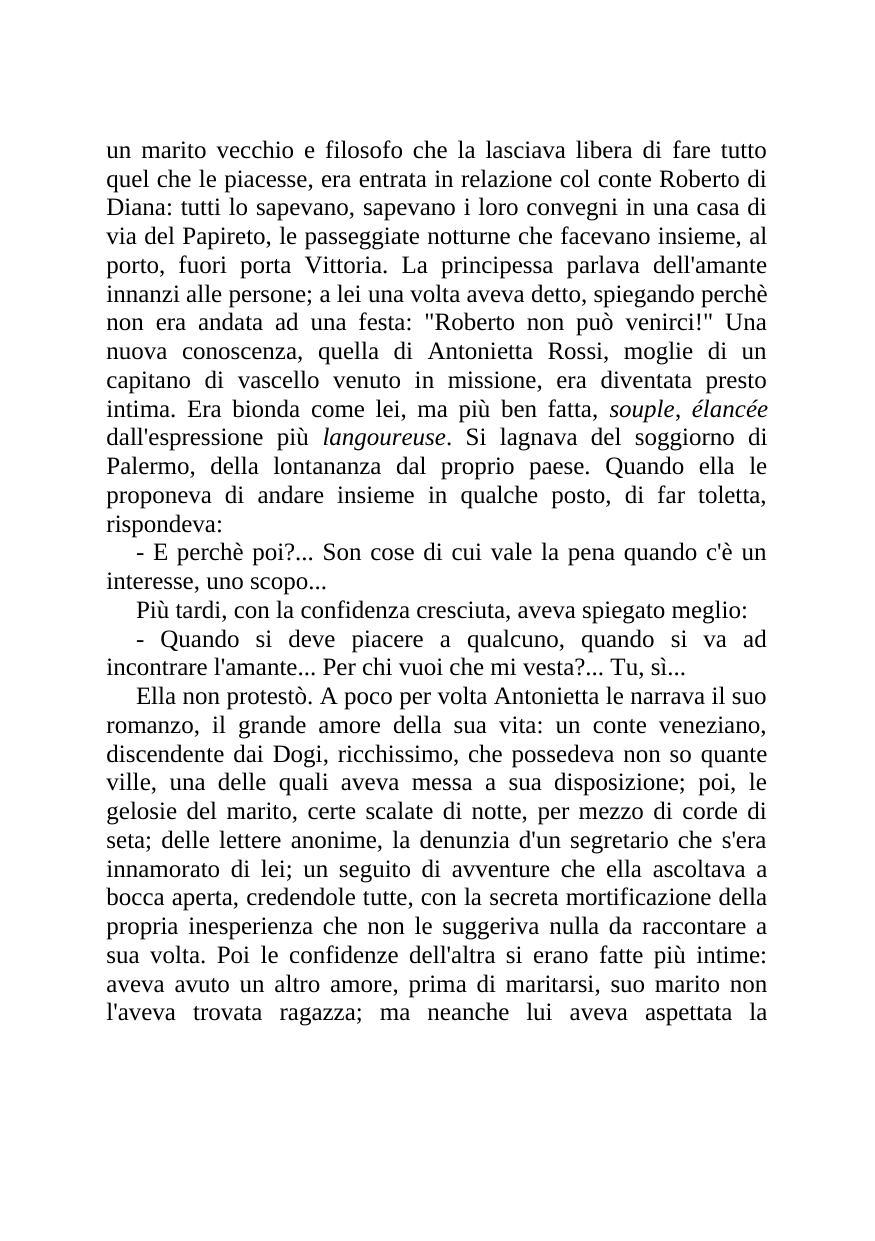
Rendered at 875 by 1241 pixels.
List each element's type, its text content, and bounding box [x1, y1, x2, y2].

text - E perchè poi?... Son cose di cui vale la pena quando c'è un interesse, uno scopo... [106, 537, 768, 595]
text - Quando si deve piacere a qualcuno, quando si va ad incontrare l'amante... Per chi vuoi che mi vesta?... Tu, sì... [106, 624, 768, 681]
text Ella non protestò. A poco per volta Antonietta le narrava il suo romanzo, il grande amore della sua vita: un conte veneziano, discendente dai Dogi, ricchissimo, che possedeva non so quante ville, una delle quali aveva messa a sua disposizione; poi, le gelosie del marito, certe scalate di notte, per mezzo di corde di seta; delle lettere anonime, la denunzia d'un segretario che s'era innamorato di lei; un seguito di avventure che ella ascoltava a bocca aperta, credendole tutte, con la secreta mortificazione della propria inesperienza che non le suggeriva nulla da raccontare a sua volta. Poi le confidenze dell'altra si erano fatte più intime: aveva avuto un altro amore, prima di maritarsi, suo marito non l'aveva trovata ragazza; ma neanche lui aveva aspettata la [106, 681, 768, 1026]
text Più tardi, con la confidenza cresciuta, aveva spiegato meglio: [106, 595, 768, 624]
text un marito vecchio e filosofo che la lasciava libera di fare tutto quel che le piacesse, era entrata in relazione col conte Roberto di Diana: tutti lo sapevano, sapevano i loro convegni in una casa di via del Papireto, le passeggiate notturne che facevano insieme, al porto, fuori porta Vittoria. La principessa parlava dell'amante innanzi alle persone; a lei una volta aveva detto, spiegando perchè non era andata ad una festa: "Roberto non può venirci!" Una nuova conoscenza, quella di Antonietta Rossi, moglie di un capitano di vascello venuto in missione, era diventata presto intima. Era bionda come lei, ma più ben fatta, souple, élancée dall'espressione più langoureuse. Si lagnava del soggiorno di Palermo, della lontananza dal proprio paese. Quando ella le proponeva di andare insieme in qualche posto, di far toletta, rispondeva: [106, 135, 768, 537]
